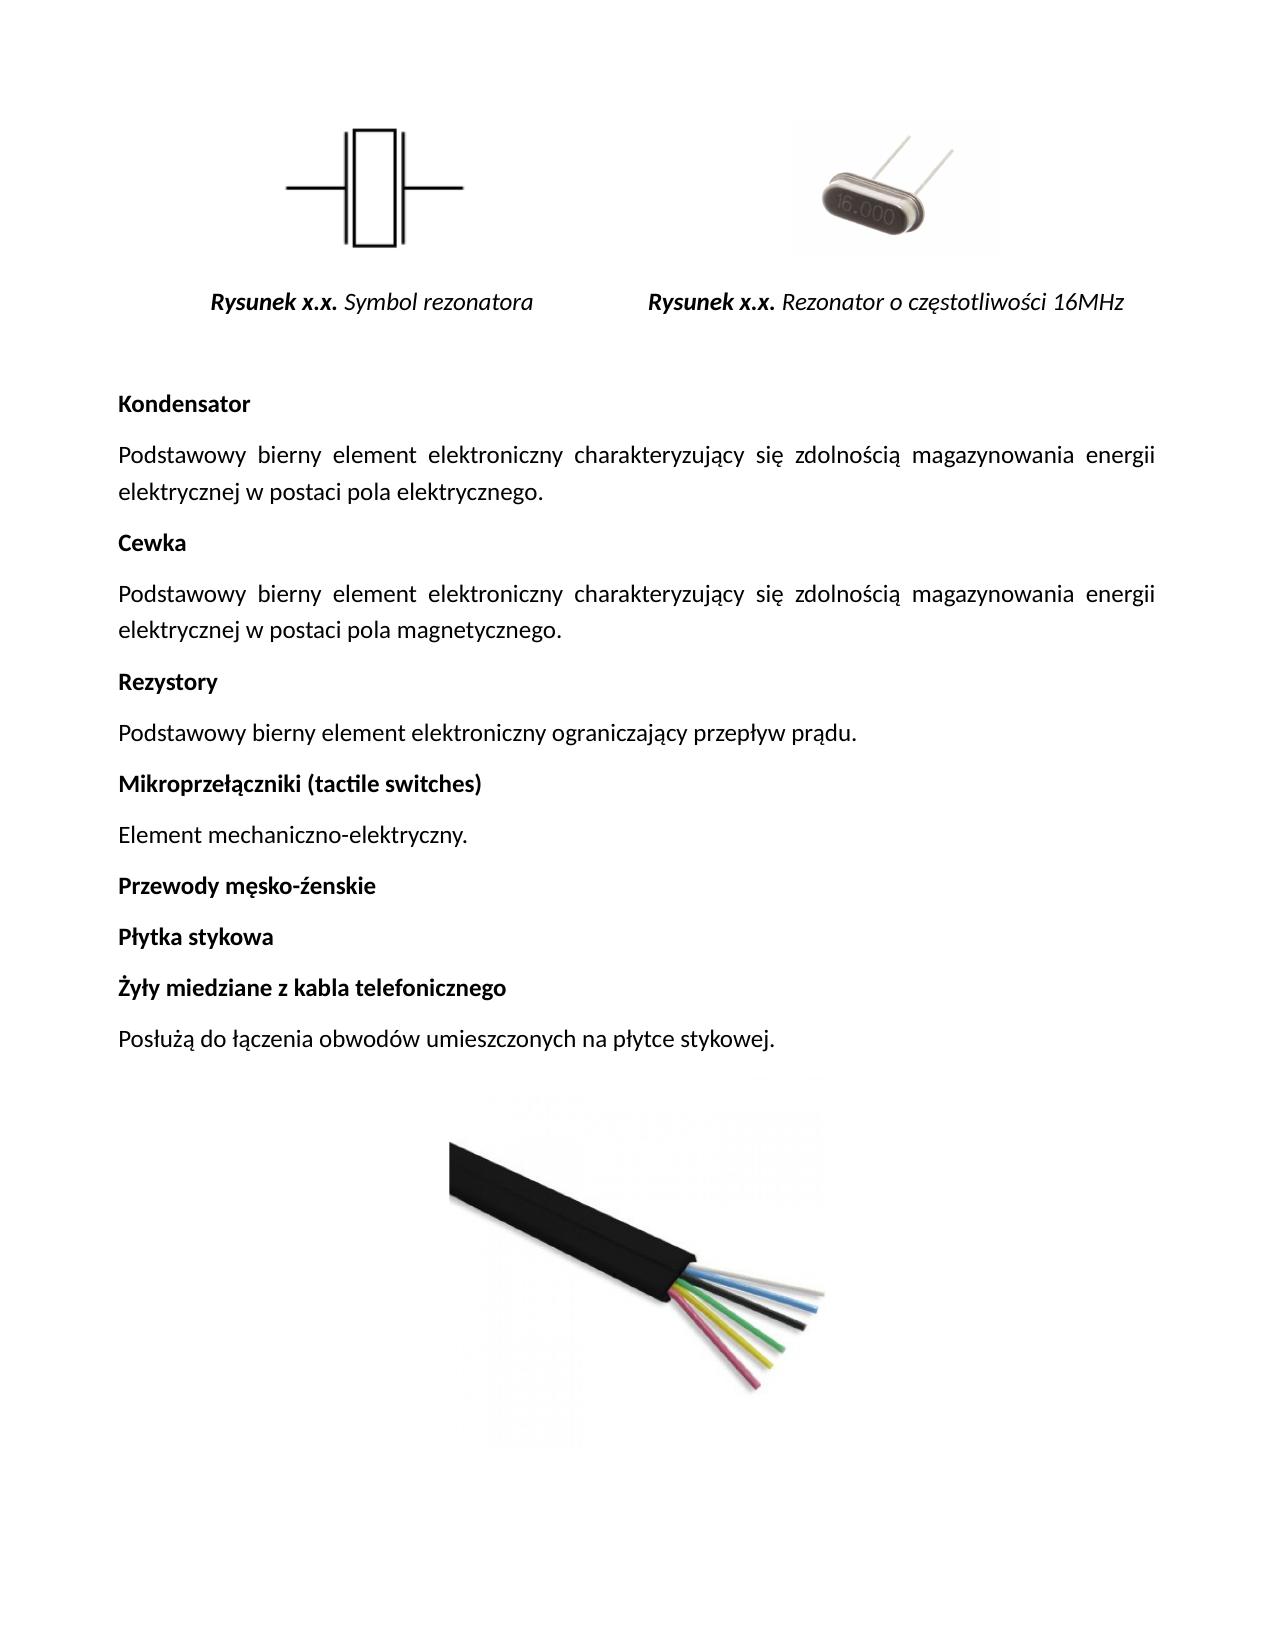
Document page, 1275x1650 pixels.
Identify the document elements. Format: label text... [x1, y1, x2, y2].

text Płytka stykowa [118, 921, 1157, 952]
picture [449, 1074, 826, 1451]
text Element mechaniczno-elektryczny. [118, 819, 1157, 849]
text Kondensator [118, 388, 1157, 418]
text Podstawowy bierny element elektroniczny charakteryzujący się zdolnością magazynowania energii elektrycznej w postaci pola magnetycznego. [118, 578, 1157, 645]
text Rezystory [118, 666, 1157, 696]
picture [273, 118, 477, 259]
text Cewka [118, 527, 1157, 557]
text Mikroprzełączniki (tactile switches) [118, 768, 1157, 798]
text Żyły miedziane z kabla telefonicznego [118, 972, 1157, 1003]
text Przewody męsko-źenskie [118, 870, 1157, 901]
text Rysunek x.x. Symbol rezonatora Rysunek x.x. Rezonator o częstotliwości 16MHz [118, 286, 1157, 316]
text Podstawowy bierny element elektroniczny charakteryzujący się zdolnością magazynowania energii elektrycznej w postaci pola elektrycznego. [118, 439, 1157, 506]
picture [790, 118, 1002, 259]
text Posłużą do łączenia obwodów umieszczonych na płytce stykowej. [118, 1024, 1157, 1054]
text Podstawowy bierny element elektroniczny ograniczający przepływ prądu. [118, 717, 1157, 747]
